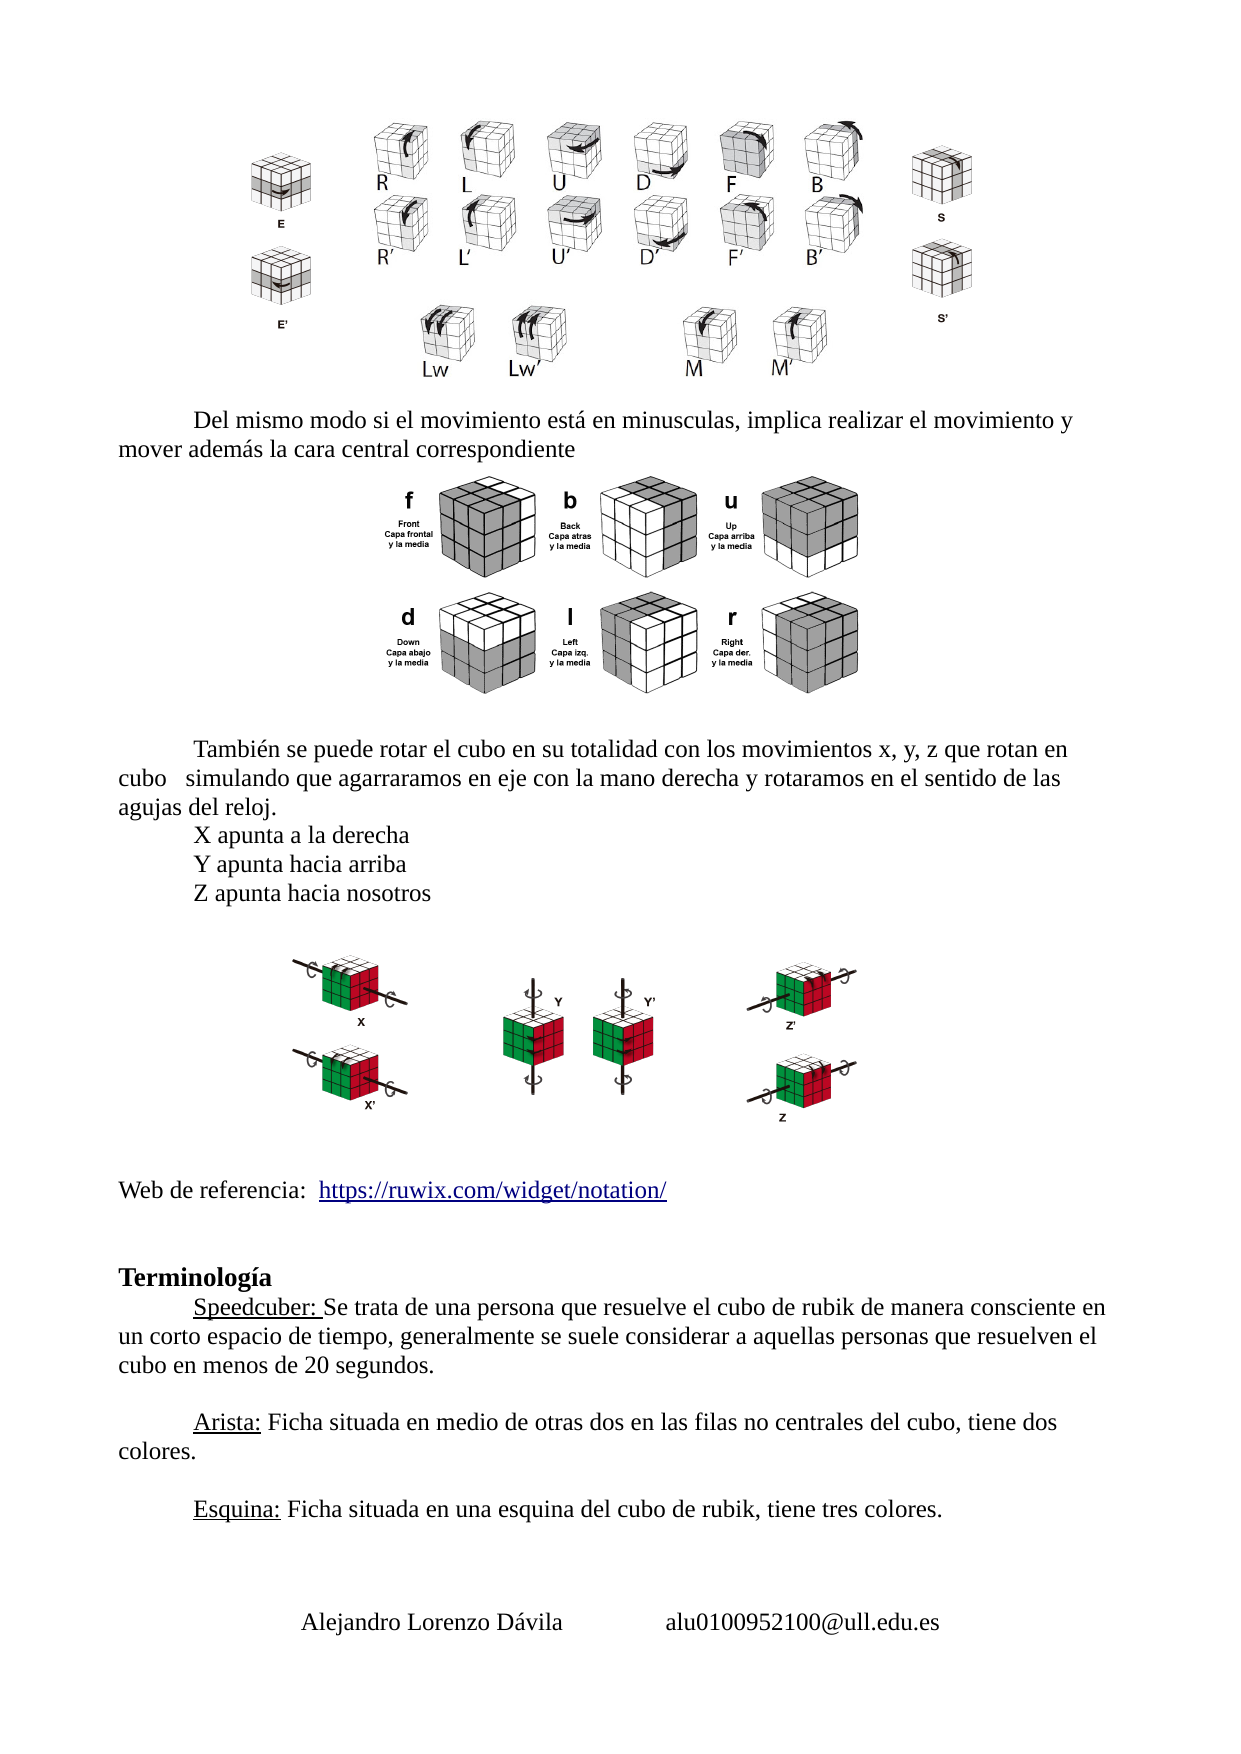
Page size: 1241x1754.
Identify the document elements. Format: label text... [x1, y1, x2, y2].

picture [883, 127, 1001, 346]
text X apunta a la derecha [118, 821, 1122, 849]
picture [370, 118, 870, 377]
text Speedcuber: Se trata de una persona que resuelve el cubo de rubik de manera consciente en un corto espacio de tiempo, generalmente se suele considerar a aquellas personas que resuelven el cubo en menos de 20 segundos. [118, 1292, 1122, 1379]
text Del mismo modo si el movimiento está en minusculas, implica realizar el movimiento y mover además la cara central correspondiente [118, 406, 1122, 463]
text Web de referencia: https://ruwix.com/widget/notation/ [118, 1175, 1122, 1204]
text Arista: Ficha situada en medio de otras dos en las filas no centrales del cubo, tiene dos colores. [118, 1407, 1122, 1465]
text Y apunta hacia arriba [118, 849, 1122, 878]
picture [223, 135, 339, 351]
text Esquina: Ficha situada en una esquina del cubo de rubik, tiene tres colores. [118, 1494, 1122, 1522]
picture [471, 928, 688, 1145]
picture [692, 928, 911, 1147]
picture [378, 463, 862, 706]
text Terminología [118, 1261, 1122, 1292]
text Z apunta hacia nosotros [118, 878, 1122, 907]
picture [243, 928, 457, 1142]
text También se puede rotar el cubo en su totalidad con los movimientos x, y, z que rotan en cubo simulando que agarraramos en eje con la mano derecha y rotaramos en el sentido de las agujas del reloj. [118, 734, 1122, 821]
